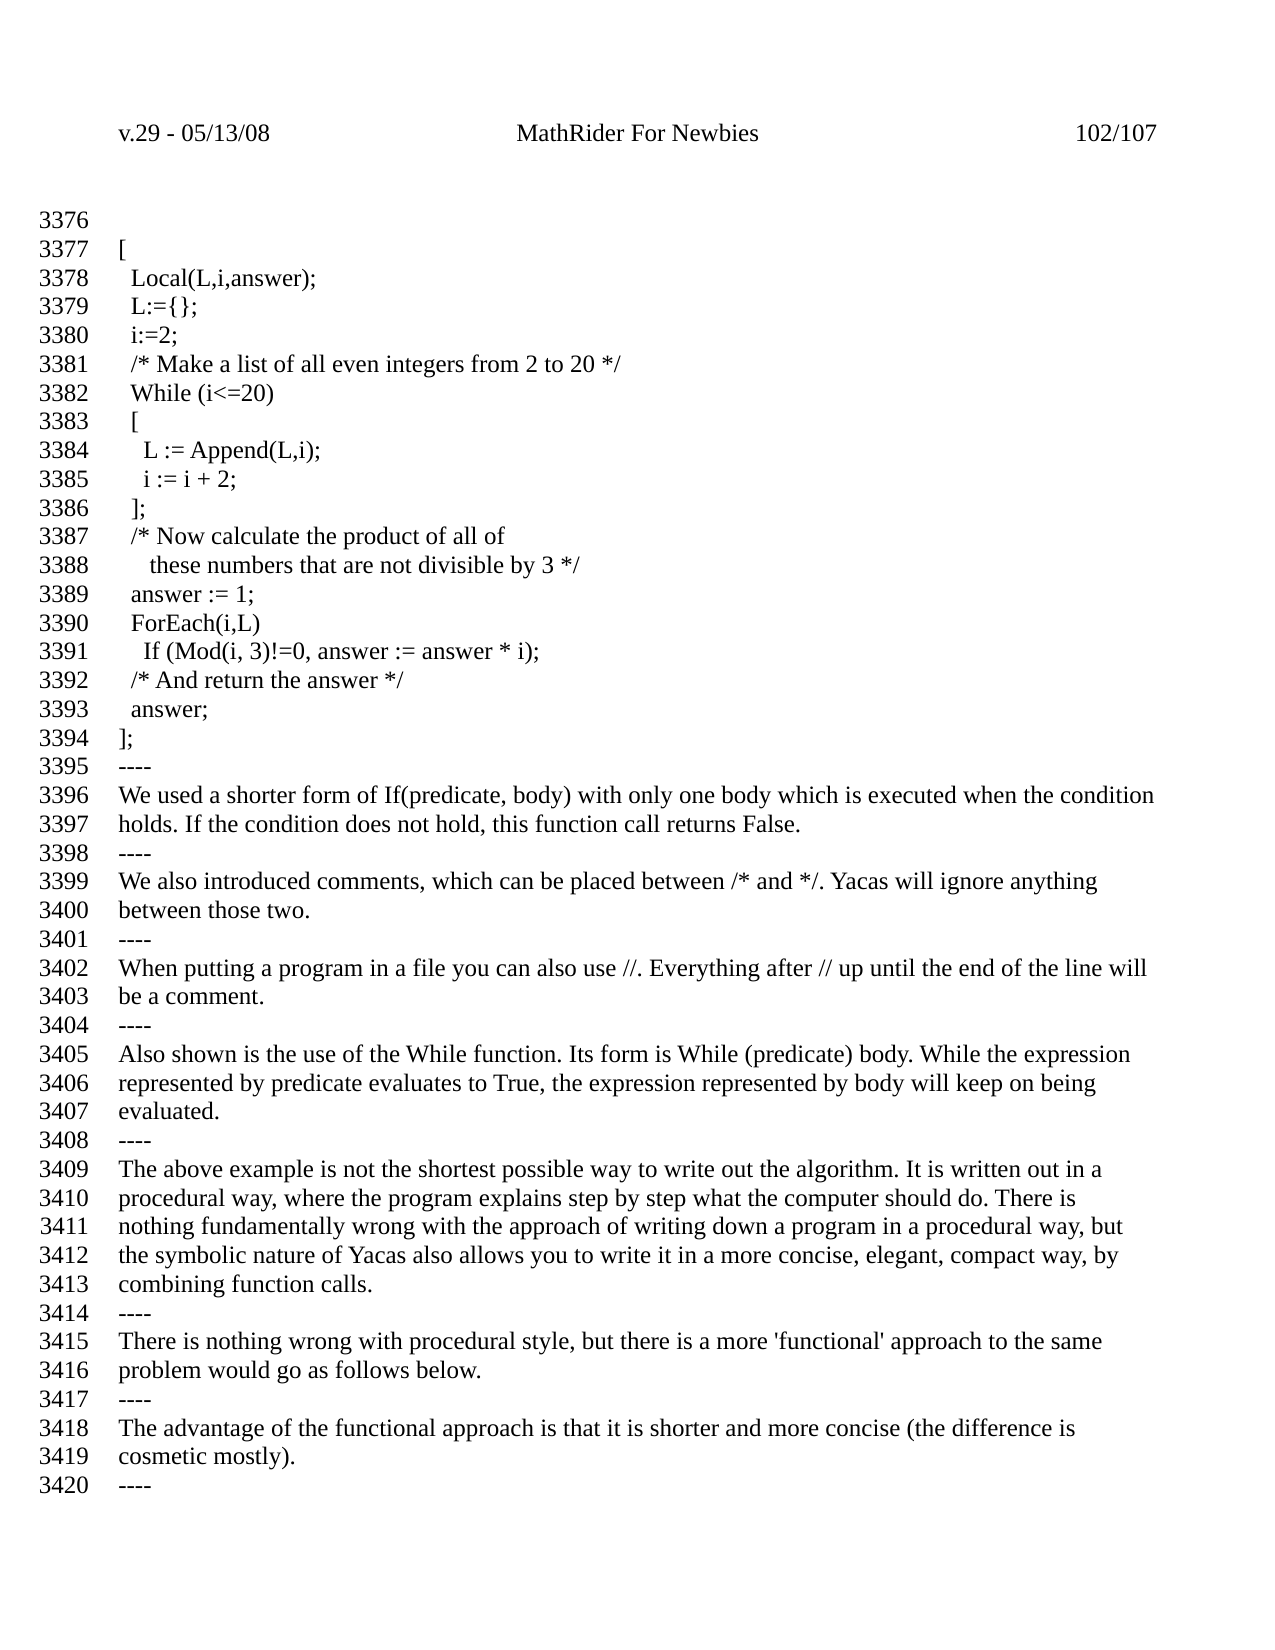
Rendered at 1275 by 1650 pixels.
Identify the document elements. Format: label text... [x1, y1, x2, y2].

text While (i<=20) [118, 378, 1157, 406]
text When putting a program in a file you can also use //. Everything after // up until the end of the line will be a comment. [118, 953, 1157, 1010]
text The above example is not the shortest possible way to write out the algorithm. It is written out in a procedural way, where the program explains step by step what the computer should do. There is nothing fundamentally wrong with the approach of writing down a program in a procedural way, but the symbolic nature of Yacas also allows you to write it in a more concise, elegant, compact way, by combining function calls. [118, 1154, 1157, 1298]
text We used a shorter form of If(predicate, body) with only one body which is executed when the condition holds. If the condition does not hold, this function call returns False. [118, 780, 1157, 838]
text ---- [118, 838, 1157, 866]
text these numbers that are not divisible by 3 */ [118, 550, 1157, 579]
text ---- [118, 1010, 1157, 1039]
text /* Make a list of all even integers from 2 to 20 */ [118, 349, 1157, 378]
text ---- [118, 1470, 1157, 1499]
text ForEach(i,L) [118, 608, 1157, 636]
text We also introduced comments, which can be placed between /* and */. Yacas will ignore anything between those two. [118, 866, 1157, 924]
text ---- [118, 924, 1157, 953]
text There is nothing wrong with procedural style, but there is a more 'functional' approach to the same problem would go as follows below. [118, 1326, 1157, 1384]
text [ [118, 406, 1157, 435]
text If (Mod(i, 3)!=0, answer := answer * i); [118, 636, 1157, 665]
text ]; [118, 723, 1157, 751]
text ---- [118, 1298, 1157, 1326]
text L := Append(L,i); [118, 435, 1157, 464]
text ---- [118, 751, 1157, 780]
text answer := 1; [118, 579, 1157, 608]
text ---- [118, 1384, 1157, 1413]
text ---- [118, 1125, 1157, 1154]
text answer; [118, 694, 1157, 723]
text The advantage of the functional approach is that it is shorter and more concise (the difference is cosmetic mostly). [118, 1413, 1157, 1470]
text i:=2; [118, 320, 1157, 349]
text /* Now calculate the product of all of [118, 521, 1157, 550]
text L:={}; [118, 291, 1157, 320]
text Also shown is the use of the While function. Its form is While (predicate) body. While the expression represented by predicate evaluates to True, the expression represented by body will keep on being evaluated. [118, 1039, 1157, 1125]
text ]; [118, 493, 1157, 521]
text [ [118, 234, 1157, 263]
text /* And return the answer */ [118, 665, 1157, 694]
text i := i + 2; [118, 464, 1157, 493]
text Local(L,i,answer); [118, 263, 1157, 291]
